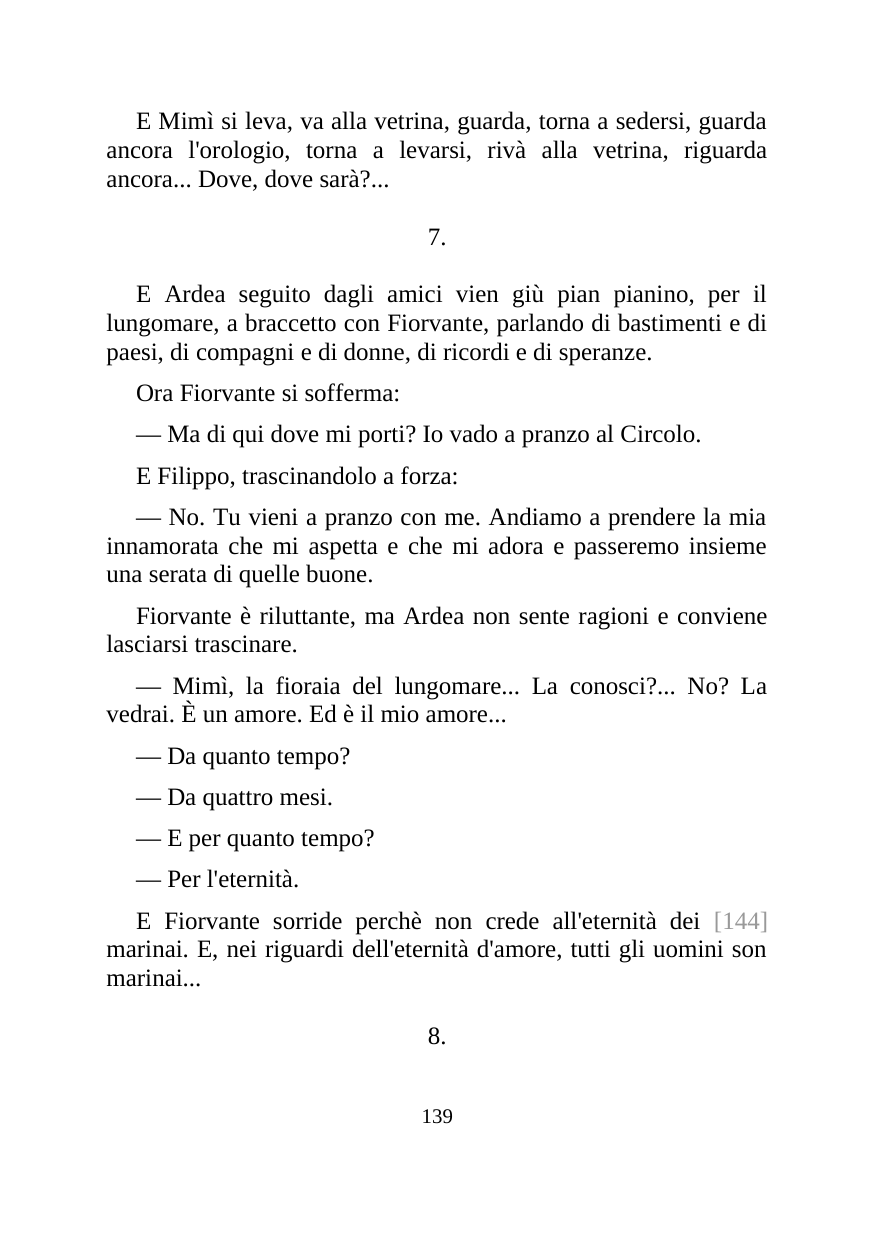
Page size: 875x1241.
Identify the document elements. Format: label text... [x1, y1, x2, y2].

text — Da quattro mesi. [106, 782, 768, 811]
text E Fiorvante sorride perchè non crede all'eternità dei [144] marinai. E, nei riguardi dell'eternità d'amore, tutti gli uomini son marinai... [106, 906, 768, 992]
text — No. Tu vieni a pranzo con me. Andiamo a prendere la mia innamorata che mi aspetta e che mi adora e passeremo insieme una serata di quelle buone. [106, 502, 768, 588]
text Fiorvante è riluttante, ma Ardea non sente ragioni e conviene lasciarsi trascinare. [106, 601, 768, 658]
text E Ardea seguito dagli amici vien giù pian pianino, per il lungomare, a braccetto con Fiorvante, parlando di bastimenti e di paesi, di compagni e di donne, di ricordi e di speranze. [106, 279, 768, 366]
subtitle 7. [106, 222, 768, 250]
text Ora Fiorvante si sofferma: [106, 378, 768, 407]
text — Mimì, la fioraia del lungomare... La conosci?... No? La vedrai. È un amore. Ed è il mio amore... [106, 671, 768, 728]
text — E per quanto tempo? [106, 823, 768, 852]
text — Da quanto tempo? [106, 741, 768, 769]
text — Ma di qui dove mi porti? Io vado a pranzo al Circolo. [106, 419, 768, 448]
text E Filippo, trascinandolo a forza: [106, 461, 768, 489]
subtitle 8. [106, 1021, 768, 1050]
text E Mimì si leva, va alla vetrina, guarda, torna a sedersi, guarda ancora l'orologio, torna a levarsi, rivà alla vetrina, riguarda ancora... Dove, dove sarà?... [106, 106, 768, 192]
text — Per l'eternità. [106, 864, 768, 893]
